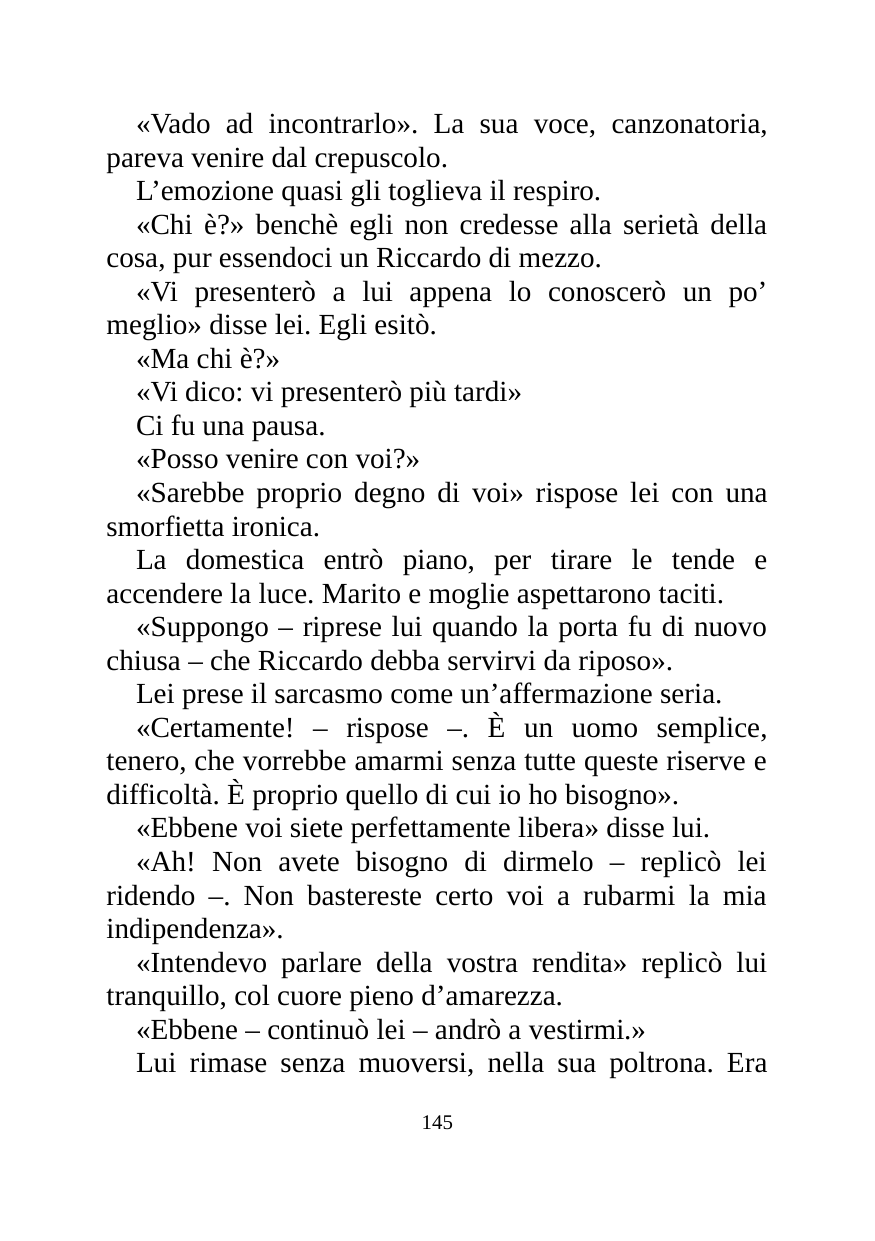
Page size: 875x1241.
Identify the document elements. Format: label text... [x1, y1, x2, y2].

text Lei prese il sarcasmo come un’affermazione seria. [106, 676, 768, 710]
text «Vi dico: vi presenterò più tardi» [106, 374, 768, 408]
text «Posso venire con voi?» [106, 442, 768, 475]
text «Sarebbe proprio degno di voi» rispose lei con una smorfietta ironica. [106, 475, 768, 542]
text «Ebbene – continuò lei – andrò a vestirmi.» [106, 1012, 768, 1045]
text «Vado ad incontrarlo». La sua voce, canzonatoria, pareva venire dal crepuscolo. [106, 106, 768, 173]
text «Vi presenterò a lui appena lo conoscerò un po’ meglio» disse lei. Egli esitò. [106, 274, 768, 341]
text L’emozione quasi gli toglieva il respiro. [106, 173, 768, 207]
text «Certamente! – rispose –. È un uomo semplice, tenero, che vorrebbe amarmi senza tutte queste riserve e difficoltà. È proprio quello di cui io ho bisogno». [106, 710, 768, 811]
text «Suppongo – riprese lui quando la porta fu di nuovo chiusa – che Riccardo debba servirvi da riposo». [106, 609, 768, 676]
text Ci fu una pausa. [106, 408, 768, 442]
text «Chi è?» benchè egli non credesse alla serietà della cosa, pur essendoci un Riccardo di mezzo. [106, 207, 768, 274]
text Lui rimase senza muoversi, nella sua poltrona. Era [106, 1045, 768, 1079]
text «Ah! Non avete bisogno di dirmelo – replicò lei ridendo –. Non bastereste certo voi a rubarmi la mia indipendenza». [106, 844, 768, 945]
text La domestica entrò piano, per tirare le tende e accendere la luce. Marito e moglie aspettarono taciti. [106, 542, 768, 609]
text «Ebbene voi siete perfettamente libera» disse lui. [106, 811, 768, 844]
text «Ma chi è?» [106, 341, 768, 374]
text «Intendevo parlare della vostra rendita» replicò lui tranquillo, col cuore pieno d’amarezza. [106, 945, 768, 1012]
